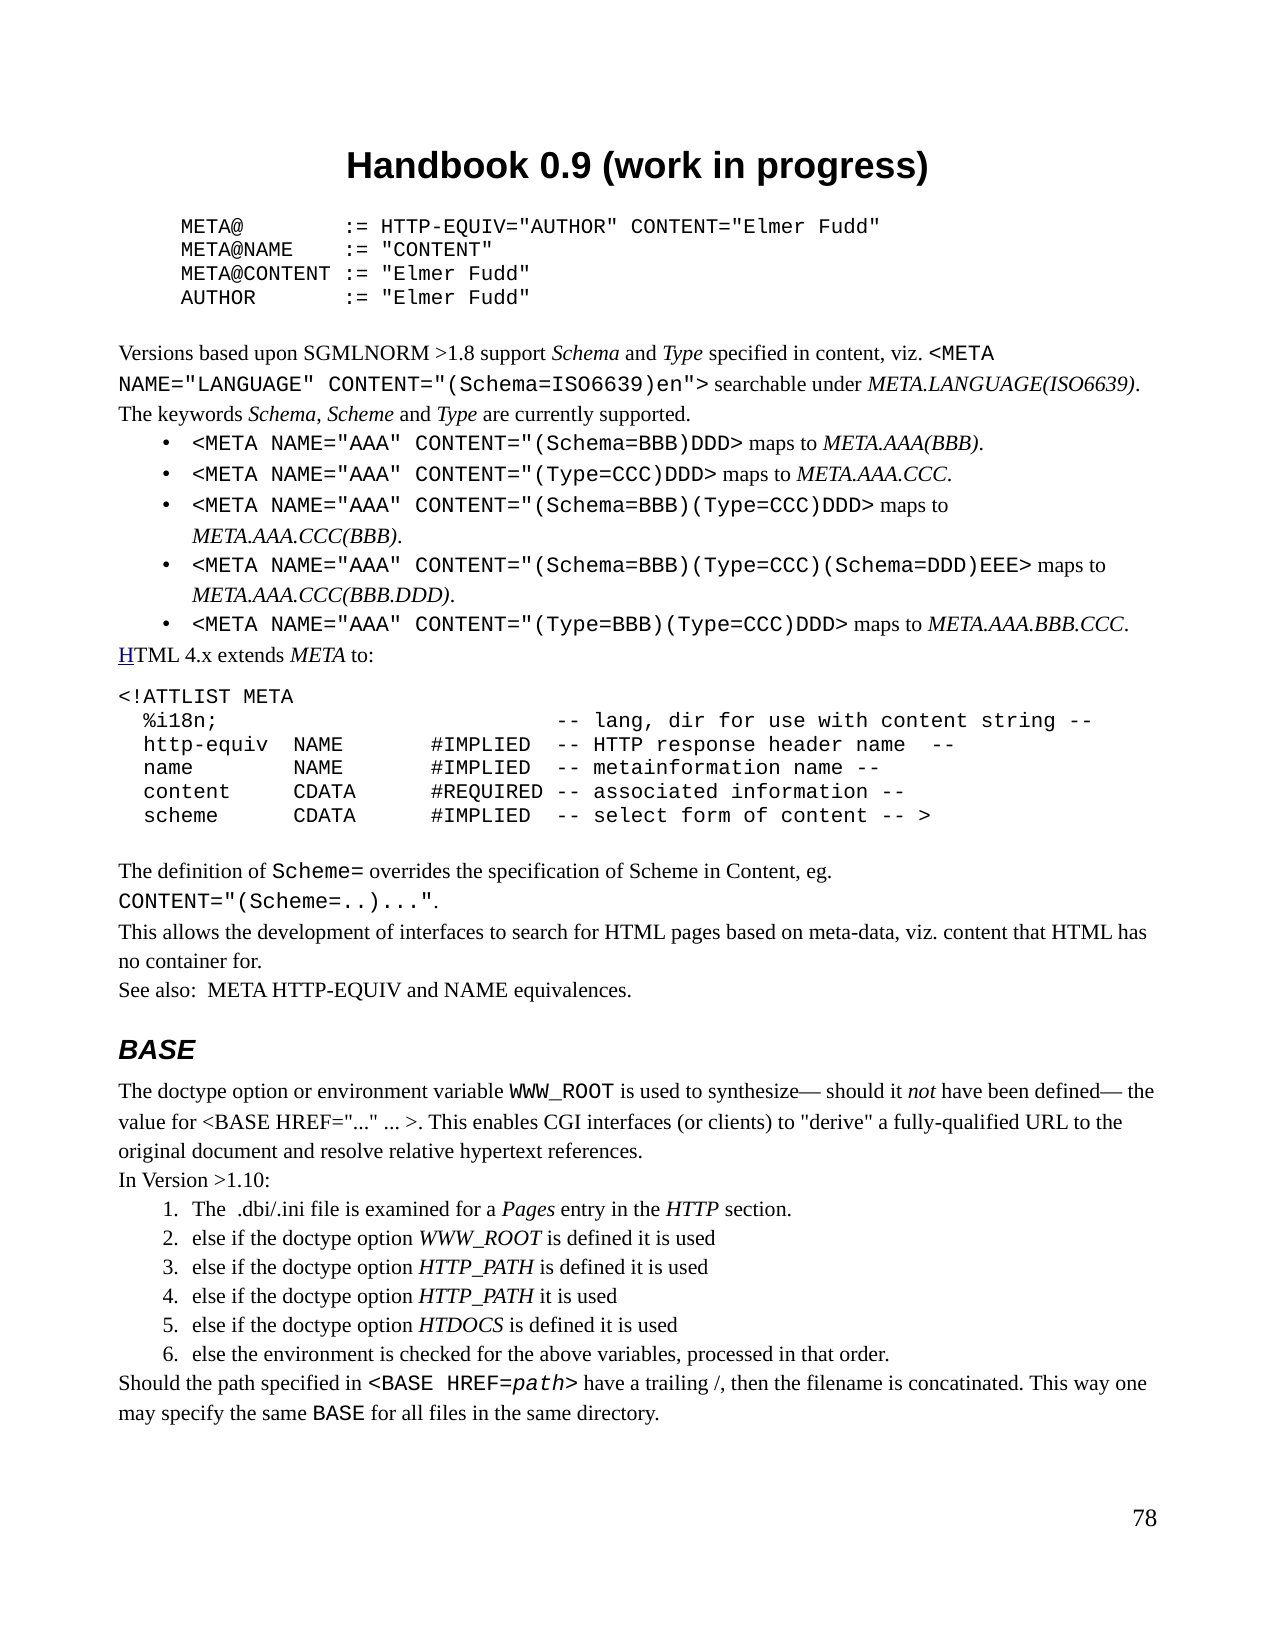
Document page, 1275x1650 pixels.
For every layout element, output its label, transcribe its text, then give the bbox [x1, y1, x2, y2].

subtitle BASE [118, 1034, 1157, 1066]
list <META NAME="AAA" CONTENT="(Type=CCC)DDD> maps to META.AAA.CCC. [162, 461, 1157, 488]
text Versions based upon SGMLNORM >1.8 support Schema and Type specified in content, viz. <META NAME="LANGUAGE" CONTENT="(Schema=ISO6639)en"> searchable under META.LANGUAGE(ISO6639). The keywords Schema, Scheme and Type are currently supported. [118, 340, 1157, 426]
text %i18n; -- lang, dir for use with content string -- [118, 710, 1157, 734]
text META@NAME := "CONTENT" [118, 239, 1157, 263]
text See also: META HTTP-EQUIV and NAME equivalences. [118, 977, 1157, 1002]
text This allows the development of interfaces to search for HTML pages based on meta-data, viz. content that HTML has no container for. [118, 919, 1157, 973]
list <META NAME="AAA" CONTENT="(Schema=BBB)DDD> maps to META.AAA(BBB). [162, 430, 1157, 457]
text In Version >1.10: [118, 1167, 1157, 1192]
text Should the path specified in <BASE HREF=path> have a trailing /, then the filename is concatinated. This way one may specify the same BASE for all files in the same directory. [118, 1369, 1157, 1427]
text META@CONTENT := "Elmer Fudd" [118, 263, 1157, 287]
text META@ := HTTP-EQUIV="AUTHOR" CONTENT="Elmer Fudd" [118, 216, 1157, 239]
list else if the doctype option HTTP_PATH it is used [162, 1283, 1157, 1308]
list The .dbi/.ini file is examined for a Pages entry in the HTTP section. [162, 1196, 1157, 1221]
text scheme CDATA #IMPLIED -- select form of content -- > [118, 804, 1157, 828]
list else the environment is checked for the above variables, processed in that order. [162, 1341, 1157, 1366]
text The definition of Scheme= overrides the specification of Scheme in Content, eg. CONTENT="(Scheme=..)...". [118, 858, 1157, 915]
list <META NAME="AAA" CONTENT="(Schema=BBB)(Type=CCC)DDD> maps to META.AAA.CCC(BBB). [162, 492, 1157, 548]
list else if the doctype option HTTP_PATH is defined it is used [162, 1254, 1157, 1279]
text HTML 4.x extends META to: [118, 642, 1157, 668]
text AUTHOR := "Elmer Fudd" [118, 287, 1157, 310]
text content CDATA #REQUIRED -- associated information -- [118, 781, 1157, 804]
text name NAME #IMPLIED -- metainformation name -- [118, 757, 1157, 781]
text http-equiv NAME #IMPLIED -- HTTP response header name -- [118, 734, 1157, 757]
list else if the doctype option WWW_ROOT is defined it is used [162, 1225, 1157, 1250]
list else if the doctype option HTDOCS is defined it is used [162, 1312, 1157, 1337]
list <META NAME="AAA" CONTENT="(Schema=BBB)(Type=CCC)(Schema=DDD)EEE> maps to META.AAA.CCC(BBB.DDD). [162, 552, 1157, 608]
list <META NAME="AAA" CONTENT="(Type=BBB)(Type=CCC)DDD> maps to META.AAA.BBB.CCC. [162, 611, 1157, 638]
text The doctype option or environment variable WWW_ROOT is used to synthesize— should it not have been defined— the value for <BASE HREF="..." ... >. This enables CGI interfaces (or clients) to "derive" a fully-qualified URL to the original document and resolve relative hypertext references. [118, 1078, 1157, 1163]
text <!ATTLIST META [118, 686, 1157, 710]
